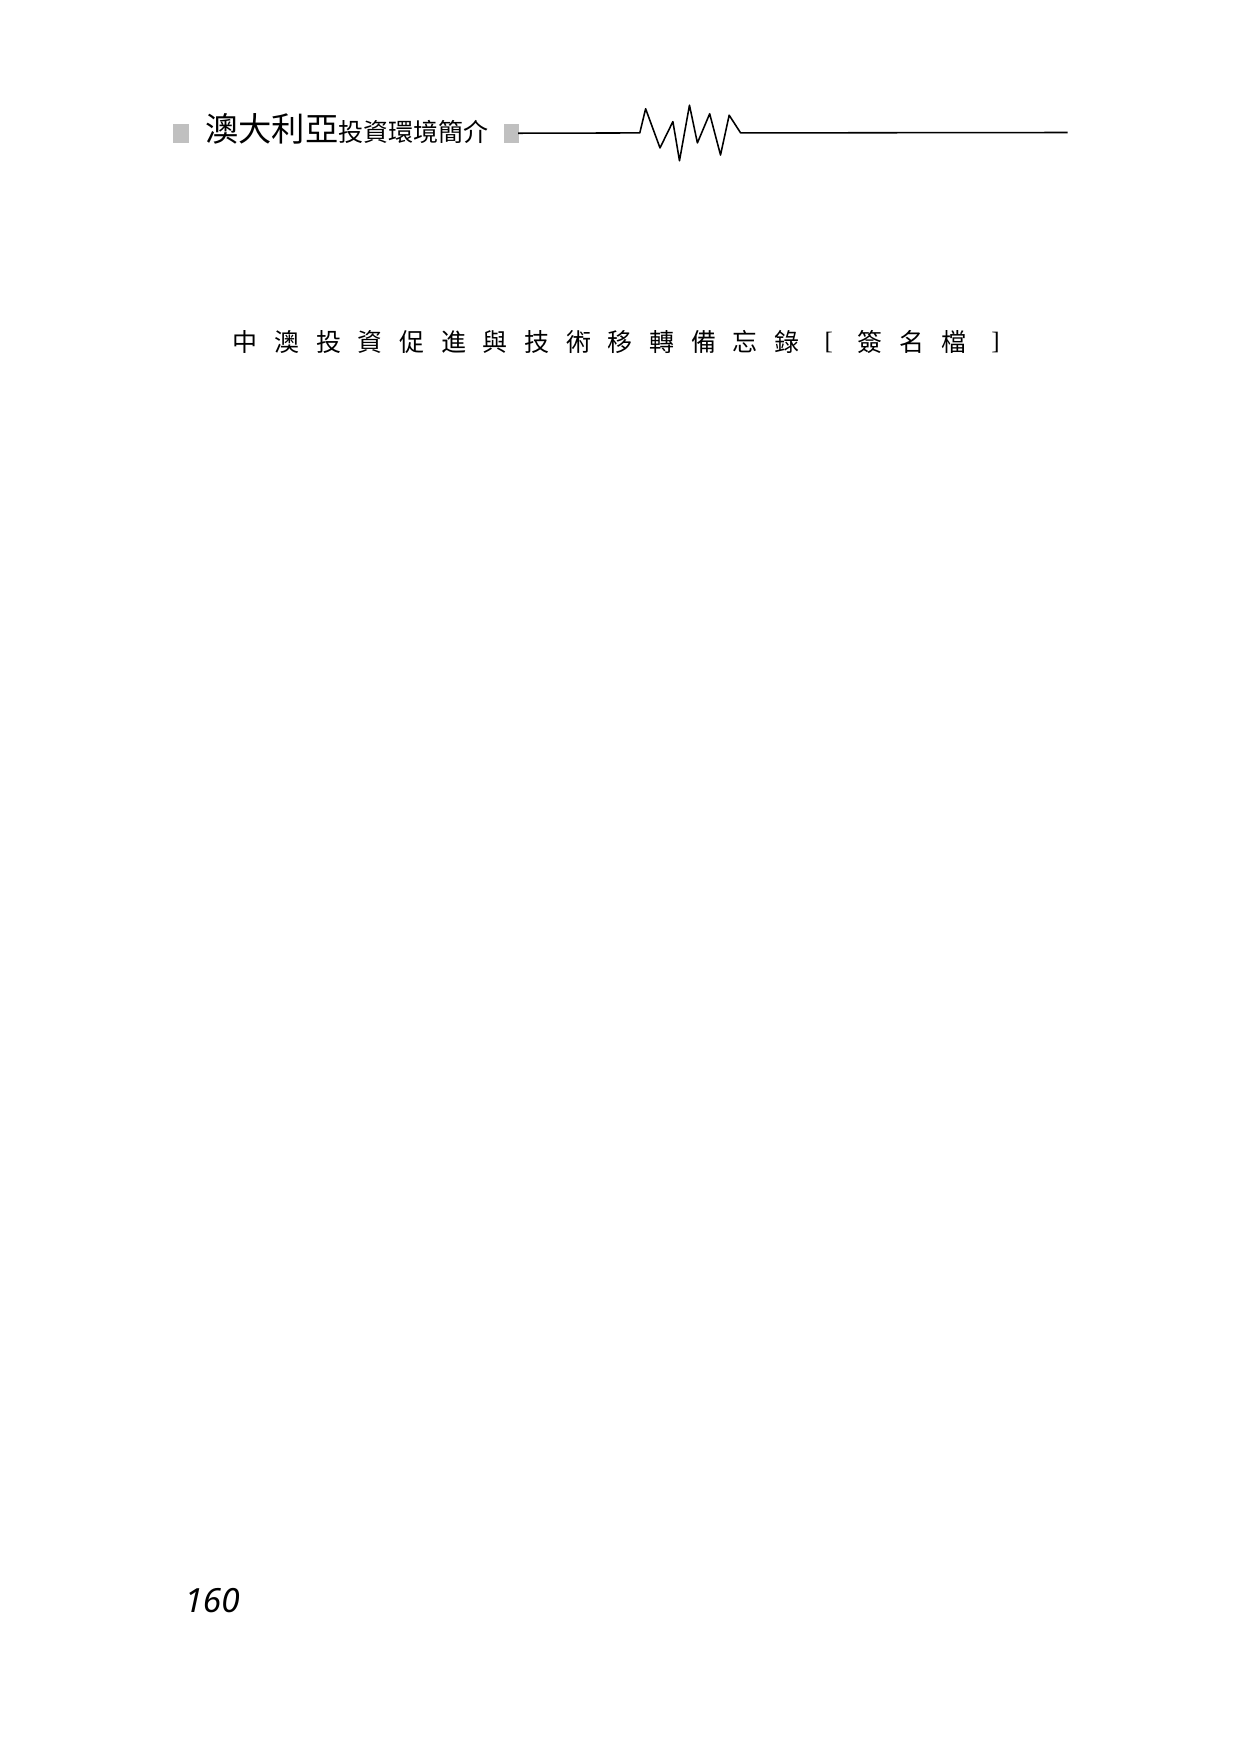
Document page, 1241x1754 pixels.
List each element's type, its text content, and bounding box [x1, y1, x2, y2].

text 中澳投資促進與技術移轉備忘錄[簽名檔] [183, 299, 1058, 361]
